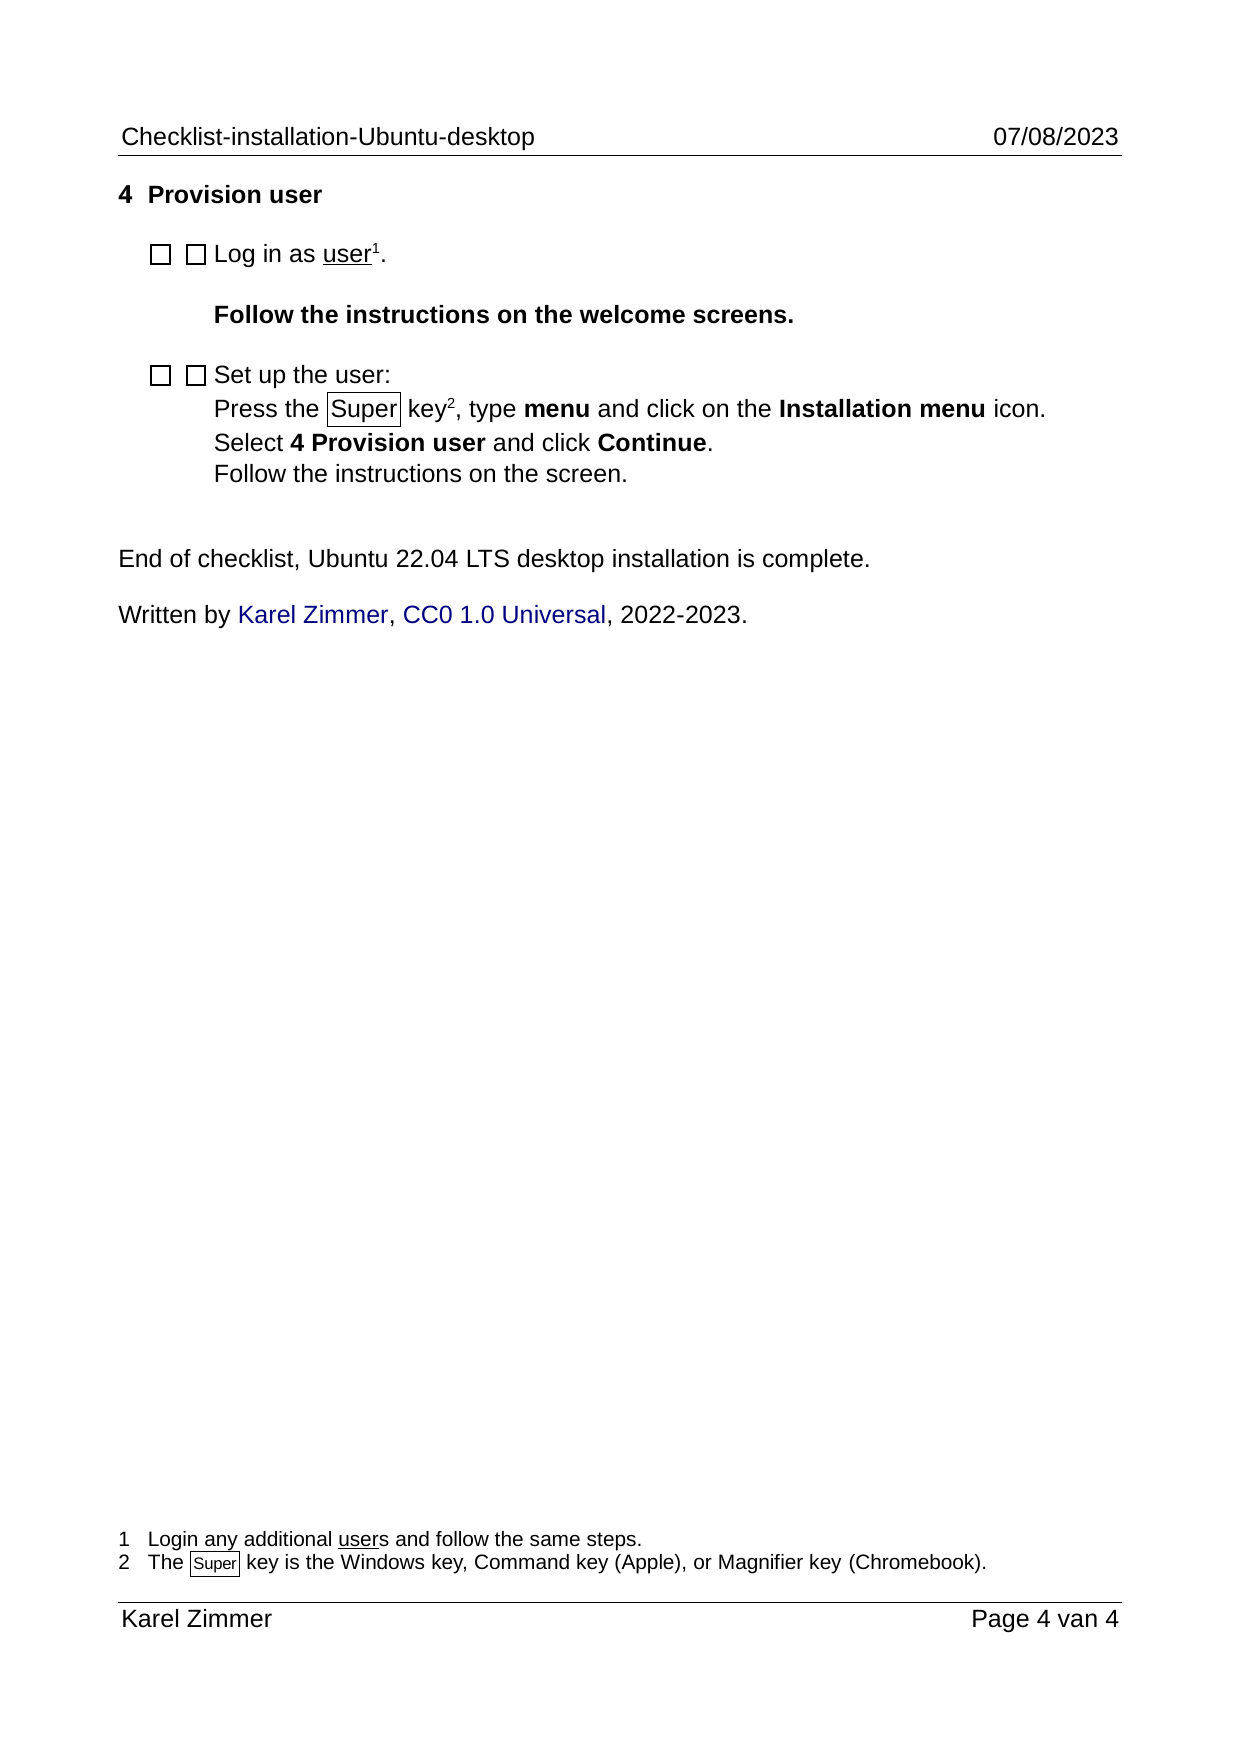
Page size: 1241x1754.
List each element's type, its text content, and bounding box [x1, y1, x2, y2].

table_cell [177, 428, 213, 458]
table_cell [142, 300, 177, 330]
table_cell [118, 360, 142, 391]
table_cell [213, 330, 1122, 360]
table_cell [142, 428, 177, 458]
table_cell [177, 391, 213, 428]
table_cell Press the Super key, type menu and click on the Installation menu icon. [213, 391, 1122, 428]
table_cell [118, 391, 142, 428]
table_cell [177, 458, 213, 489]
table_cell [177, 300, 213, 330]
table_header [118, 239, 142, 269]
table_cell Follow the instructions on the screen. [213, 458, 1122, 489]
text Written by Karel Zimmer, CC0 1.0 Universal, 2022-2023. [118, 601, 1122, 629]
table_header [177, 239, 213, 269]
table_cell [142, 391, 177, 428]
list Provision user [118, 177, 1122, 211]
table_cell [142, 330, 177, 360]
table_cell [213, 269, 1122, 300]
table_cell [118, 428, 142, 458]
text End of checklist, Ubuntu 22.04 LTS desktop installation is complete. [118, 545, 1122, 573]
table_cell [118, 300, 142, 330]
table_cell [177, 360, 213, 391]
table_cell [118, 458, 142, 489]
table_header [142, 239, 177, 269]
table_cell [142, 269, 177, 300]
table_cell [118, 330, 142, 360]
table_cell [177, 269, 213, 300]
table_cell Set up the user: [213, 360, 1122, 391]
table_cell [142, 360, 177, 391]
table_cell [142, 458, 177, 489]
table_cell [177, 330, 213, 360]
table_cell [118, 269, 142, 300]
table_cell Select 4 Provision user and click Continue. [213, 428, 1122, 458]
table_cell Follow the instructions on the welcome screens. [213, 300, 1122, 330]
table_header Log in as USER. [213, 239, 1122, 269]
